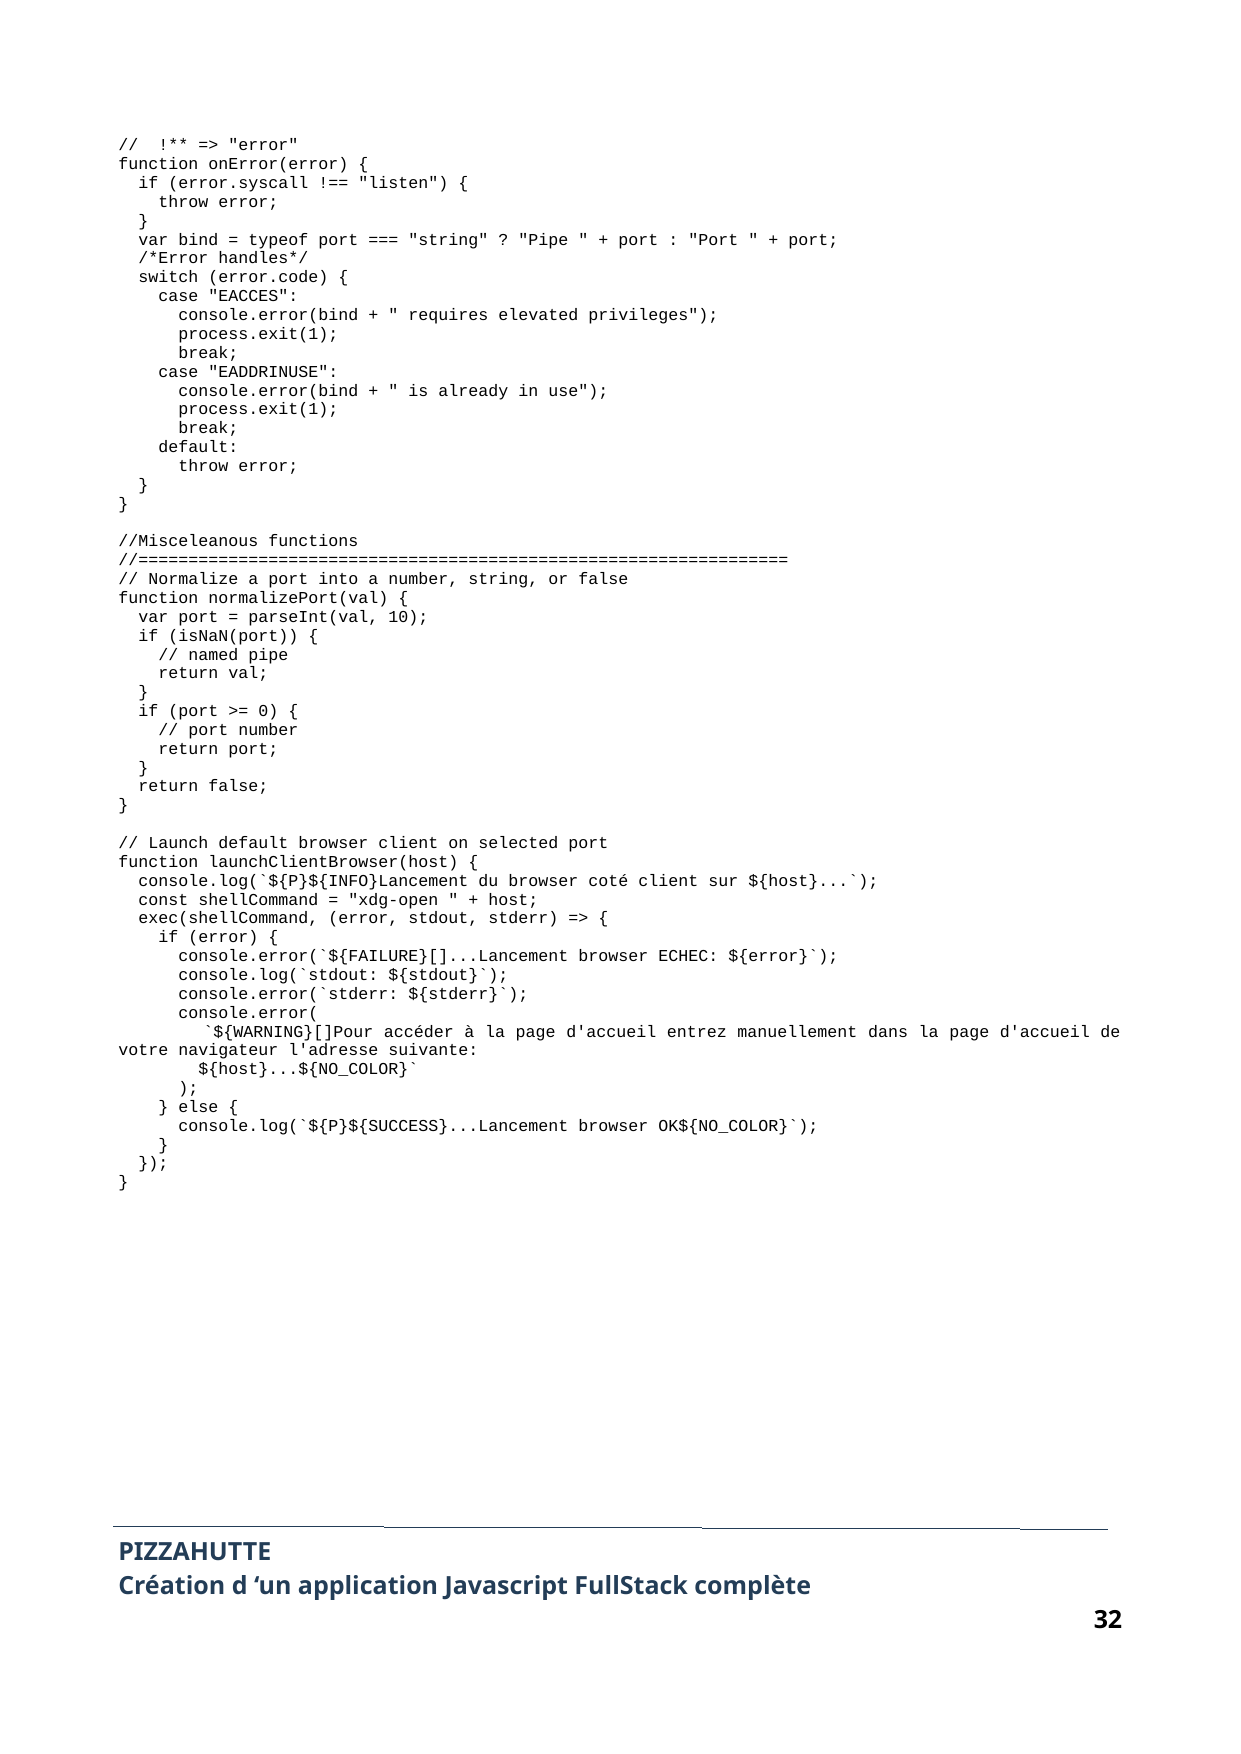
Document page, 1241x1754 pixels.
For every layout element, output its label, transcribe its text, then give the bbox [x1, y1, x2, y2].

text function normalizePort(val) { [118, 589, 1122, 608]
text if (port >= 0) { [118, 703, 1122, 721]
text function onError(error) { [118, 156, 1122, 175]
text if (error.syscall !== "listen") { [118, 175, 1122, 193]
text console.error(`${FAILURE}[]...Lancement browser ECHEC: ${error}`); [118, 948, 1122, 967]
text var port = parseInt(val, 10); [118, 608, 1122, 627]
text }); [118, 1155, 1122, 1174]
text console.log(`${P}${INFO}Lancement du browser coté client sur ${host}...`); [118, 872, 1122, 891]
text break; [118, 420, 1122, 439]
text console.log(`stdout: ${stdout}`); [118, 967, 1122, 985]
text // named pipe [118, 646, 1122, 665]
text if (error) { [118, 929, 1122, 948]
text case "EACCES": [118, 288, 1122, 307]
text switch (error.code) { [118, 269, 1122, 288]
text return port; [118, 740, 1122, 759]
text console.error(bind + " is already in use"); [118, 382, 1122, 401]
text } [118, 1174, 1122, 1193]
text case "EADDRINUSE": [118, 363, 1122, 382]
text //Misceleanous functions [118, 533, 1122, 552]
text `${WARNING}[]Pour accéder à la page d'accueil entrez manuellement dans la page d'accueil de votre navigateur l'adresse suivante: [118, 1023, 1122, 1061]
text } [118, 797, 1122, 816]
text function launchClientBrowser(host) { [118, 853, 1122, 872]
text console.log(`${P}${SUCCESS}...Lancement browser OK${NO_COLOR}`); [118, 1117, 1122, 1136]
text default: [118, 439, 1122, 457]
text } [118, 759, 1122, 778]
text exec(shellCommand, (error, stdout, stderr) => { [118, 910, 1122, 929]
text throw error; [118, 193, 1122, 212]
text // port number [118, 721, 1122, 740]
text } [118, 212, 1122, 231]
text return val; [118, 665, 1122, 684]
text break; [118, 344, 1122, 363]
text } [118, 476, 1122, 495]
text /*Error handles*/ [118, 250, 1122, 269]
text // !** => "error" [118, 137, 1122, 156]
text ${host}...${NO_COLOR}` [118, 1061, 1122, 1080]
text ); [118, 1080, 1122, 1098]
text } [118, 1136, 1122, 1155]
text return false; [118, 778, 1122, 797]
text process.exit(1); [118, 401, 1122, 420]
text } [118, 684, 1122, 703]
text console.error( [118, 1004, 1122, 1023]
text console.error(bind + " requires elevated privileges"); [118, 307, 1122, 326]
text } [118, 495, 1122, 514]
text if (isNaN(port)) { [118, 627, 1122, 646]
text throw error; [118, 457, 1122, 476]
text console.error(`stderr: ${stderr}`); [118, 985, 1122, 1004]
text process.exit(1); [118, 326, 1122, 344]
text // Launch default browser client on selected port [118, 834, 1122, 853]
text // Normalize a port into a number, string, or false [118, 571, 1122, 589]
text //================================================================= [118, 552, 1122, 571]
text } else { [118, 1098, 1122, 1117]
text var bind = typeof port === "string" ? "Pipe " + port : "Port " + port; [118, 231, 1122, 250]
text const shellCommand = "xdg-open " + host; [118, 891, 1122, 910]
